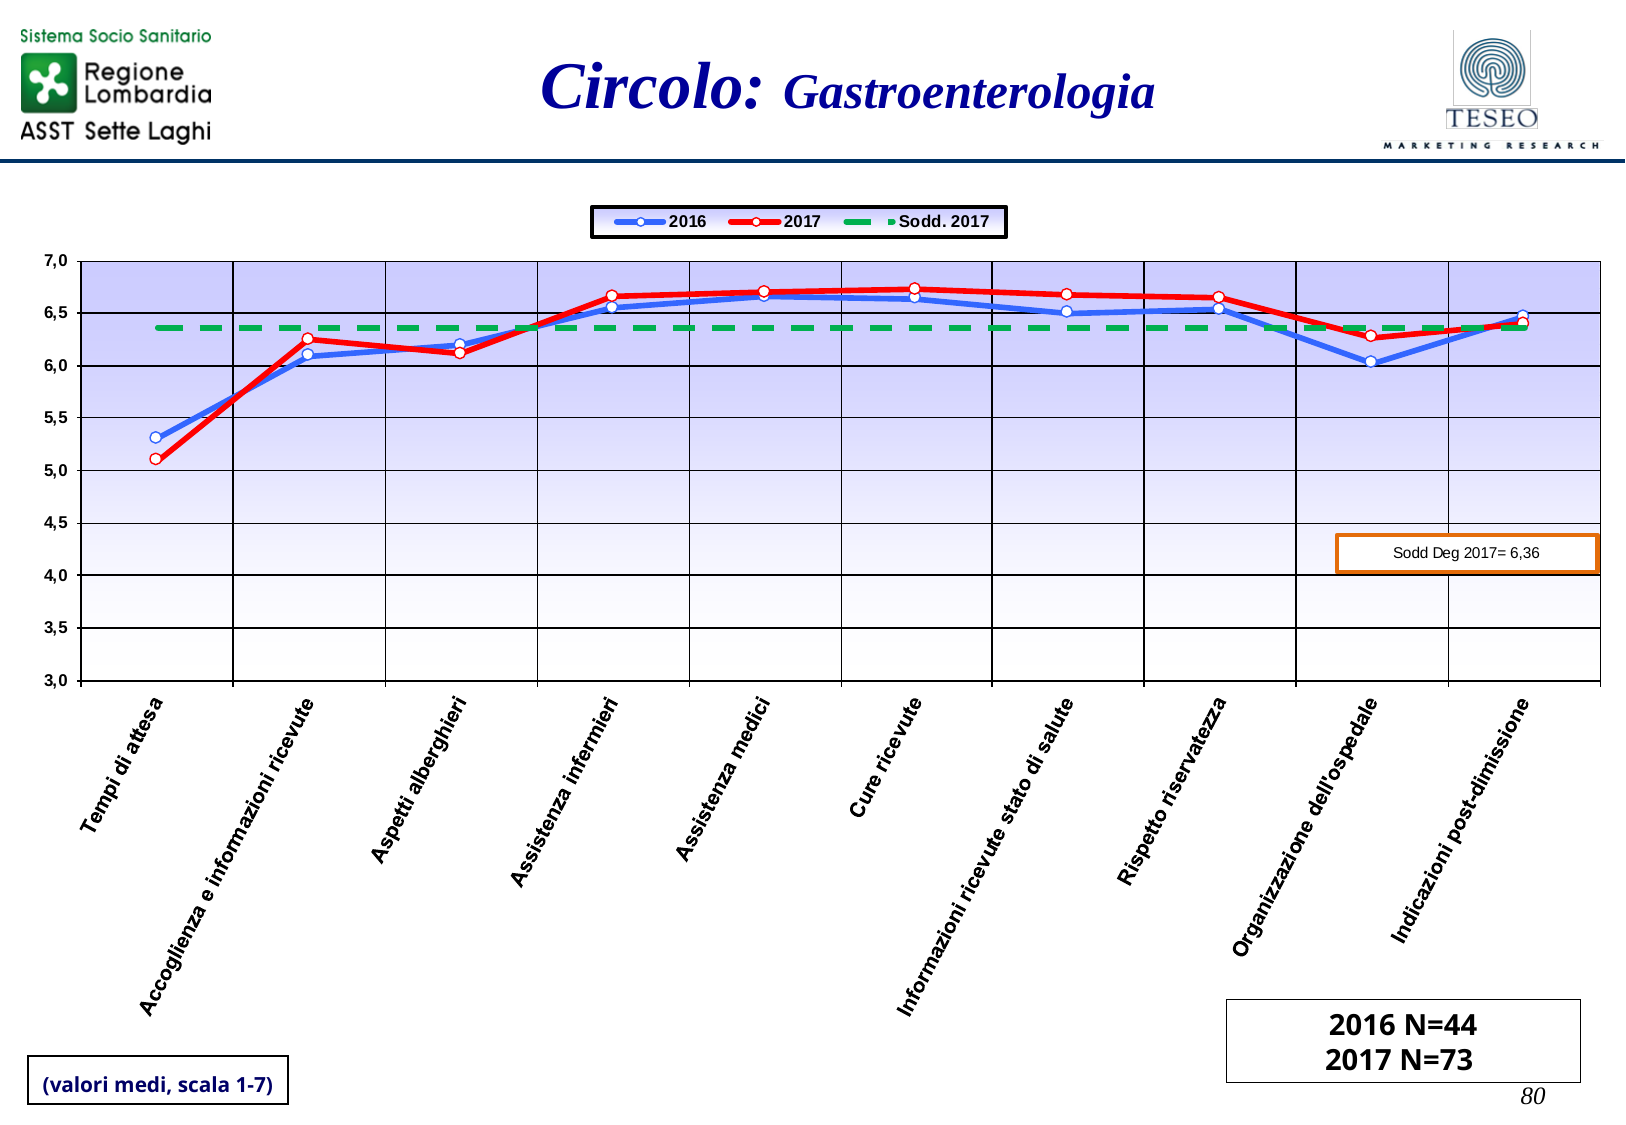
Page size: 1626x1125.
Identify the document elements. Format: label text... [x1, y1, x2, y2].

text_box Circolo: Gastroenterologia [304, 19, 1392, 144]
picture [21, 26, 211, 148]
text_box 2016 N=44 2017 N=73 [1226, 1047, 1581, 1083]
text_box (valori medi, scala 1-7) [27, 1056, 288, 1105]
picture [1381, 30, 1604, 149]
picture [0, 194, 1604, 1047]
